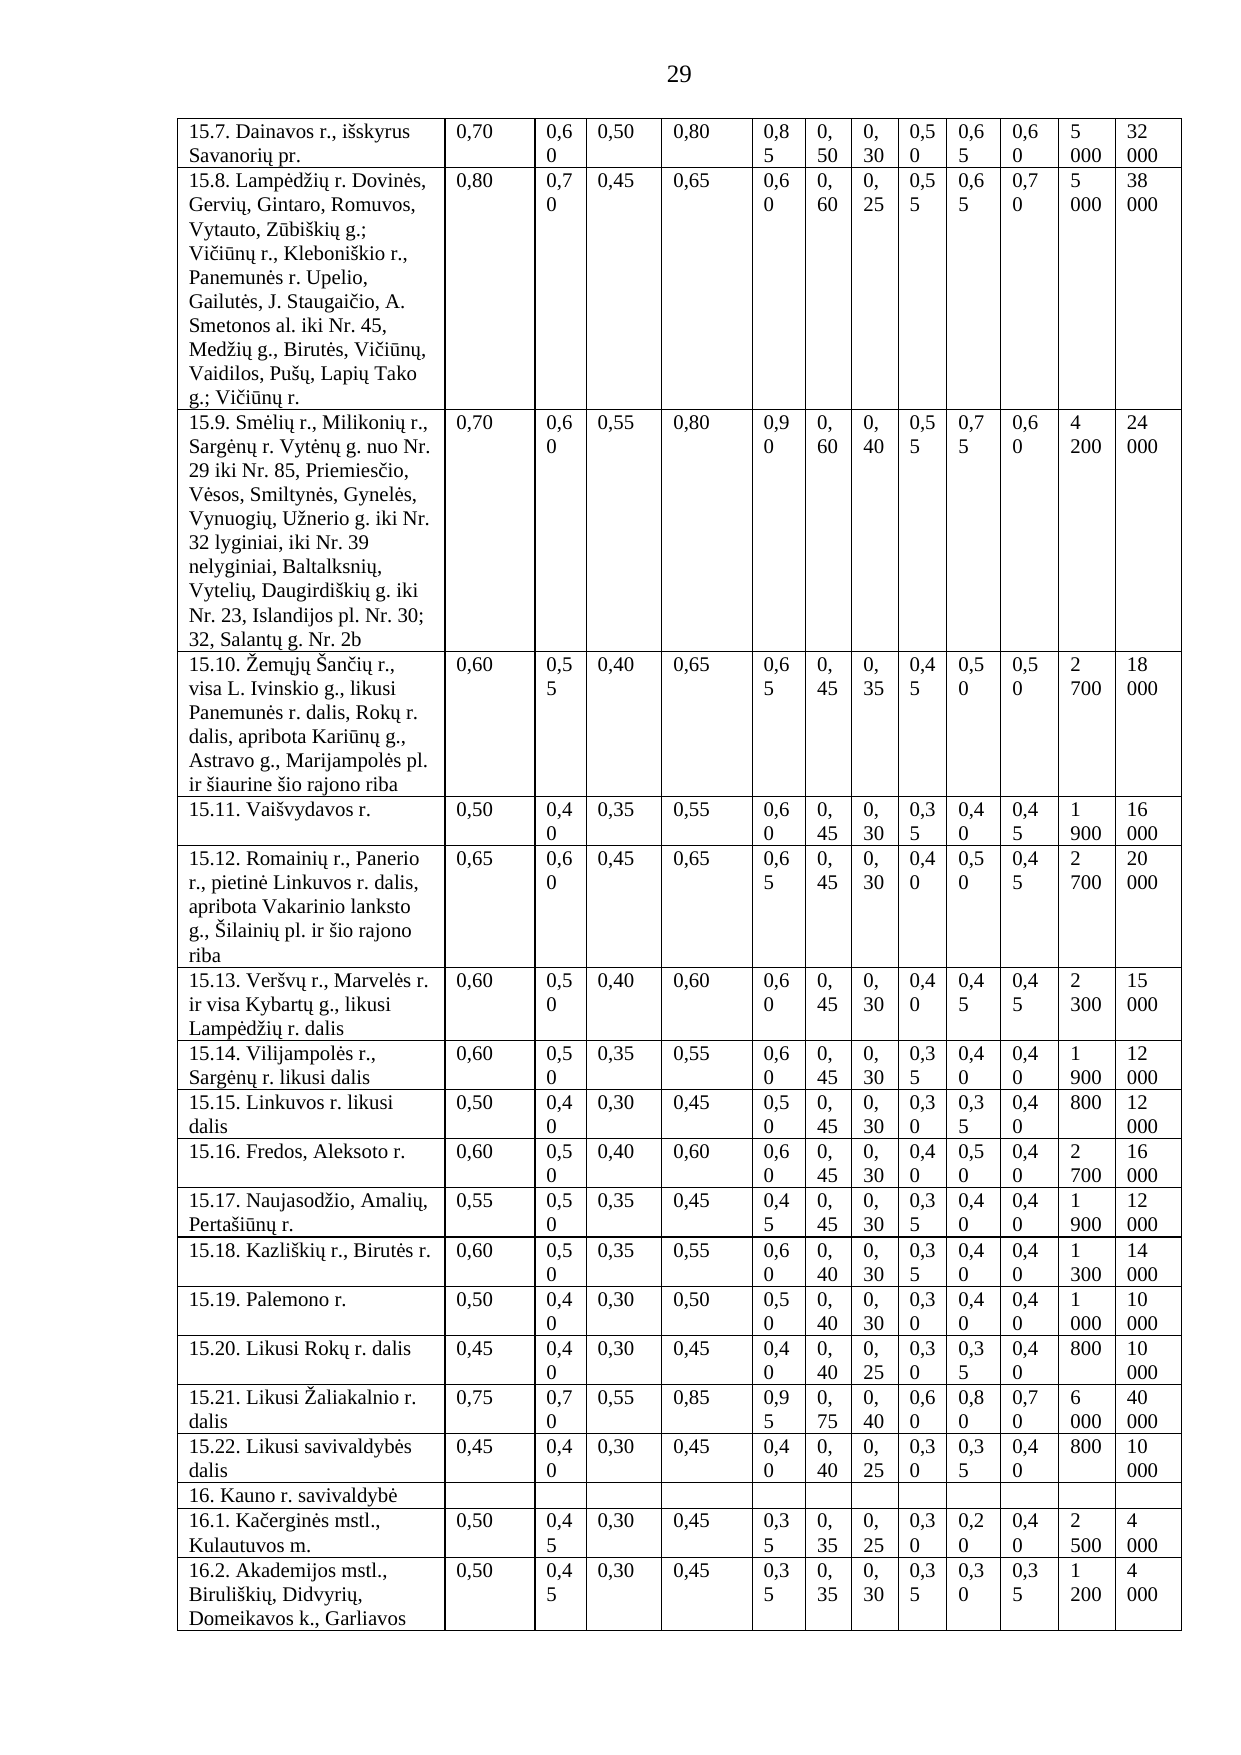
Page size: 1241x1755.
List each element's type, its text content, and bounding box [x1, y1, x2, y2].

table_cell 0,40 [806, 1238, 851, 1286]
table_cell 0,60 [899, 1385, 946, 1433]
table_cell 0,25 [852, 1509, 898, 1557]
table_cell 0,40 [536, 1090, 586, 1138]
table_cell [662, 1483, 752, 1507]
table_cell 800 [1059, 1434, 1115, 1482]
table_cell 0,80 [446, 168, 534, 409]
table_cell 0,60 [446, 968, 534, 1040]
table_cell [753, 1483, 805, 1507]
table_cell 0,35 [899, 1558, 946, 1630]
table_cell 15.13. Veršvų r., Marvelės r. ir visa Kybartų g., likusi Lampėdžių r. dalis [178, 968, 444, 1040]
table_cell 0,50 [536, 1188, 586, 1236]
table_cell 12 000 [1116, 1041, 1181, 1089]
table_cell 0,35 [753, 1558, 805, 1630]
table_cell 0,45 [947, 968, 1000, 1040]
table_cell 0,60 [753, 968, 805, 1040]
table_cell 0,30 [899, 1434, 946, 1482]
table_cell 0,55 [899, 410, 946, 651]
table_cell [1116, 1483, 1181, 1507]
table_cell 0,35 [587, 797, 661, 845]
table_cell 0,55 [536, 652, 586, 796]
table_cell 0,40 [852, 410, 898, 651]
table_cell 0,40 [806, 1434, 851, 1482]
table_cell 0,60 [753, 168, 805, 409]
table_cell 0,30 [852, 119, 898, 167]
table_cell 0,40 [753, 1336, 805, 1384]
table_cell 0,50 [536, 1041, 586, 1089]
table_cell 0,30 [852, 1188, 898, 1236]
table_cell 0,45 [587, 168, 661, 409]
table_cell 0,40 [899, 968, 946, 1040]
table_cell 800 [1059, 1336, 1115, 1384]
table_cell 0,35 [806, 1558, 851, 1630]
table_cell 15.8. Lampėdžių r. Dovinės, Gervių, Gintaro, Romuvos, Vytauto, Zūbiškių g.; Vičiūnų r., Kleboniškio r., Panemunės r. Upelio, Gailutės, J. Staugaičio, A. Smetonos al. iki Nr. 45, Medžių g., Birutės, Vičiūnų, Vaidilos, Pušų, Lapių Tako g.; Vičiūnų r. [178, 168, 444, 409]
table_cell 0,40 [899, 1139, 946, 1187]
table_cell 0,45 [446, 1434, 534, 1482]
table_cell 0,35 [947, 1336, 1000, 1384]
table_cell 0,80 [947, 1385, 1000, 1433]
table_cell 0,60 [753, 797, 805, 845]
table_cell 0,50 [446, 797, 534, 845]
table_cell 0,60 [446, 652, 534, 796]
table_cell 2 700 [1059, 652, 1115, 796]
table_cell 0,30 [899, 1336, 946, 1384]
table_cell 0,35 [899, 1238, 946, 1286]
table_cell 0,50 [899, 119, 946, 167]
table_cell [536, 1483, 586, 1507]
table_cell 15.16. Fredos, Aleksoto r. [178, 1139, 444, 1187]
table_cell 0,70 [536, 1385, 586, 1433]
table_cell 0,30 [852, 1090, 898, 1138]
table_cell 0,70 [446, 410, 534, 651]
table_cell 0,60 [446, 1041, 534, 1089]
table_cell 2 700 [1059, 846, 1115, 967]
table_cell 4 000 [1116, 1509, 1181, 1557]
table_cell 0,40 [753, 1434, 805, 1482]
table_cell 0,75 [947, 410, 1000, 651]
table_cell 0,70 [1001, 168, 1058, 409]
table_cell 0,55 [899, 168, 946, 409]
table_cell 0,30 [852, 968, 898, 1040]
table_cell 0,50 [753, 1287, 805, 1335]
table_cell 0,60 [536, 410, 586, 651]
table_cell 16.1. Kačerginės mstl., Kulautuvos m. [178, 1509, 444, 1557]
table_cell 0,80 [662, 119, 752, 167]
table_cell 0,40 [536, 1336, 586, 1384]
table_cell 0,30 [587, 1558, 661, 1630]
table_cell 15.18. Kazliškių r., Birutės r. [178, 1238, 444, 1286]
table_cell 0,40 [947, 1188, 1000, 1236]
table_cell 0,35 [899, 1188, 946, 1236]
table_cell 0,60 [662, 968, 752, 1040]
table_cell 2 300 [1059, 968, 1115, 1040]
table_cell 0,40 [899, 846, 946, 967]
table_cell 0,35 [587, 1188, 661, 1236]
table_cell 0,40 [1001, 1238, 1058, 1286]
table_cell 800 [1059, 1090, 1115, 1138]
table_cell 0,40 [1001, 1434, 1058, 1482]
table_cell 0,50 [806, 119, 851, 167]
table_cell 10 000 [1116, 1434, 1181, 1482]
table_cell 0,40 [1001, 1509, 1058, 1557]
table_cell 0,45 [662, 1336, 752, 1384]
table_cell 0,55 [587, 410, 661, 651]
table_cell 0,40 [1001, 1188, 1058, 1236]
table_cell 0,65 [662, 846, 752, 967]
table_cell 0,65 [947, 168, 1000, 409]
table_cell 0,45 [446, 1336, 534, 1384]
table_cell 0,65 [753, 652, 805, 796]
table_cell 15.11. Vaišvydavos r. [178, 797, 444, 845]
table_cell 0,30 [852, 1139, 898, 1187]
table_cell 0,30 [852, 1558, 898, 1630]
table_cell 0,50 [1001, 652, 1058, 796]
table_cell 0,45 [1001, 846, 1058, 967]
table_cell 0,30 [852, 1041, 898, 1089]
table_cell 0,20 [947, 1509, 1000, 1557]
table_cell 15.15. Linkuvos r. likusi dalis [178, 1090, 444, 1138]
table_cell 15.12. Romainių r., Panerio r., pietinė Linkuvos r. dalis, apribota Vakarinio lanksto g., Šilainių pl. ir šio rajono riba [178, 846, 444, 967]
table_cell 0,30 [852, 846, 898, 967]
table_cell 0,30 [587, 1287, 661, 1335]
table_cell 0,50 [446, 1509, 534, 1557]
table_cell 0,80 [662, 410, 752, 651]
table_cell 15.19. Palemono r. [178, 1287, 444, 1335]
table_cell 0,60 [753, 1041, 805, 1089]
table_cell 0,45 [536, 1558, 586, 1630]
table_cell 0,75 [806, 1385, 851, 1433]
table_cell [947, 1483, 1000, 1507]
table_cell 0,30 [852, 1287, 898, 1335]
table_cell 0,40 [536, 1434, 586, 1482]
table_cell 0,30 [587, 1336, 661, 1384]
table_cell 0,35 [587, 1238, 661, 1286]
table_cell 0,45 [1001, 797, 1058, 845]
table_cell 0,50 [446, 1287, 534, 1335]
table_cell 0,55 [446, 1188, 534, 1236]
table_cell 0,50 [753, 1090, 805, 1138]
table_cell 0,35 [947, 1434, 1000, 1482]
table_cell 0,45 [662, 1434, 752, 1482]
table_cell 40 000 [1116, 1385, 1181, 1433]
table_cell 2 700 [1059, 1139, 1115, 1187]
table_cell 15.20. Likusi Rokų r. dalis [178, 1336, 444, 1384]
table_cell 0,50 [536, 1238, 586, 1286]
table_cell [806, 1483, 851, 1507]
table_cell 10 000 [1116, 1336, 1181, 1384]
table_cell 0,30 [587, 1509, 661, 1557]
table_cell 0,40 [536, 1287, 586, 1335]
table_cell 0,55 [662, 797, 752, 845]
table_cell 0,50 [536, 1139, 586, 1187]
table_cell 0,35 [899, 797, 946, 845]
table_cell 1 900 [1059, 1041, 1115, 1089]
table_cell [446, 1483, 534, 1507]
table_cell 0,65 [446, 846, 534, 967]
table_cell 16 000 [1116, 1139, 1181, 1187]
table_cell 16. Kauno r. savivaldybė [178, 1483, 444, 1507]
table_cell [1001, 1483, 1058, 1507]
table_cell 0,60 [536, 119, 586, 167]
table_cell 0,65 [947, 119, 1000, 167]
table_cell 0,40 [587, 1139, 661, 1187]
table_cell 0,30 [899, 1090, 946, 1138]
table_cell 15.14. Vilijampolės r., Sargėnų r. likusi dalis [178, 1041, 444, 1089]
table_cell [852, 1483, 898, 1507]
table_cell 2 500 [1059, 1509, 1115, 1557]
table_cell 0,45 [662, 1188, 752, 1236]
table_cell 6 000 [1059, 1385, 1115, 1433]
table_cell 24 000 [1116, 410, 1181, 651]
table_cell 15 000 [1116, 968, 1181, 1040]
table_cell 0,30 [852, 797, 898, 845]
table_cell 0,30 [852, 1238, 898, 1286]
table_cell 0,40 [947, 1238, 1000, 1286]
table_cell 0,60 [446, 1238, 534, 1286]
table_cell 0,70 [446, 119, 534, 167]
table_cell 0,35 [587, 1041, 661, 1089]
table_cell 0,45 [806, 652, 851, 796]
table_cell 0,45 [806, 1188, 851, 1236]
table_cell 0,65 [753, 846, 805, 967]
table_cell 0,45 [753, 1188, 805, 1236]
table_cell 0,35 [753, 1509, 805, 1557]
table_cell 0,50 [536, 968, 586, 1040]
table_cell 16.2. Akademijos mstl., Biruliškių, Didvyrių, Domeikavos k., Garliavos [178, 1558, 444, 1630]
table_cell 0,35 [899, 1041, 946, 1089]
table_cell 12 000 [1116, 1090, 1181, 1138]
table_cell 0,70 [1001, 1385, 1058, 1433]
table_cell 0,60 [753, 1139, 805, 1187]
table_cell 0,60 [536, 846, 586, 967]
table_cell 0,30 [899, 1509, 946, 1557]
table_cell 0,65 [662, 168, 752, 409]
table_cell 0,40 [1001, 1139, 1058, 1187]
table_cell 0,45 [536, 1509, 586, 1557]
table_cell 4 000 [1116, 1558, 1181, 1630]
table_cell 0,45 [662, 1558, 752, 1630]
table_cell 0,45 [806, 797, 851, 845]
table_cell 1 900 [1059, 797, 1115, 845]
table_cell 0,30 [899, 1287, 946, 1335]
table_cell 0,45 [587, 846, 661, 967]
table_cell 15.9. Smėlių r., Milikonių r., Sargėnų r. Vytėnų g. nuo Nr. 29 iki Nr. 85, Priemiesčio, Vėsos, Smiltynės, Gynelės, Vynuogių, Užnerio g. iki Nr. 32 lyginiai, iki Nr. 39 nelyginiai, Baltalksnių, Vytelių, Daugirdiškių g. iki Nr. 23, Islandijos pl. Nr. 30; 32, Salantų g. Nr. 2b [178, 410, 444, 651]
table_cell 0,95 [753, 1385, 805, 1433]
table_cell 0,60 [1001, 410, 1058, 651]
table_cell 0,45 [806, 1041, 851, 1089]
table_cell 0,50 [947, 1139, 1000, 1187]
table_cell 0,25 [852, 1336, 898, 1384]
table_cell 20 000 [1116, 846, 1181, 967]
table_cell 0,40 [1001, 1041, 1058, 1089]
table_cell 1 900 [1059, 1188, 1115, 1236]
table_cell 0,60 [753, 1238, 805, 1286]
table_cell 0,60 [446, 1139, 534, 1187]
table_cell 0,35 [1001, 1558, 1058, 1630]
table_cell 0,35 [852, 652, 898, 796]
table_cell 0,60 [806, 410, 851, 651]
table_cell [587, 1483, 661, 1507]
table_cell 0,45 [662, 1090, 752, 1138]
table_cell 0,50 [446, 1558, 534, 1630]
table_cell 0,40 [852, 1385, 898, 1433]
table_cell 0,45 [662, 1509, 752, 1557]
table_cell 0,70 [536, 168, 586, 409]
table_cell 18 000 [1116, 652, 1181, 796]
table_cell 0,30 [947, 1558, 1000, 1630]
table_cell [899, 1483, 946, 1507]
table_cell 0,60 [806, 168, 851, 409]
table_cell 0,50 [947, 846, 1000, 967]
table_cell 0,50 [587, 119, 661, 167]
table_cell 0,55 [662, 1238, 752, 1286]
table_cell 0,35 [806, 1509, 851, 1557]
table_cell 0,40 [947, 1287, 1000, 1335]
table_cell 12 000 [1116, 1188, 1181, 1236]
table_cell 0,55 [662, 1041, 752, 1089]
table_cell 0,35 [947, 1090, 1000, 1138]
table_cell 0,30 [587, 1434, 661, 1482]
table_cell 0,55 [587, 1385, 661, 1433]
table_cell 0,40 [1001, 1090, 1058, 1138]
table_cell 0,65 [662, 652, 752, 796]
table_cell 0,60 [662, 1139, 752, 1187]
table_cell 0,85 [753, 119, 805, 167]
table_cell 15.22. Likusi savivaldybės dalis [178, 1434, 444, 1482]
table_cell 1 200 [1059, 1558, 1115, 1630]
table_cell 1 000 [1059, 1287, 1115, 1335]
table_cell 1 300 [1059, 1238, 1115, 1286]
table_cell 0,25 [852, 168, 898, 409]
table_cell 0,85 [662, 1385, 752, 1433]
table_cell 0,90 [753, 410, 805, 651]
table_cell 0,45 [806, 846, 851, 967]
table_cell 0,45 [1001, 968, 1058, 1040]
table_cell 0,40 [1001, 1336, 1058, 1384]
table_cell 0,50 [662, 1287, 752, 1335]
table_cell 15.10. Žemųjų Šančių r., visa L. Ivinskio g., likusi Panemunės r. dalis, Rokų r. dalis, apribota Kariūnų g., Astravo g., Marijampolės pl. ir šiaurine šio rajono riba [178, 652, 444, 796]
table_cell 0,40 [947, 797, 1000, 845]
table_cell 0,75 [446, 1385, 534, 1433]
table_cell 4 200 [1059, 410, 1115, 651]
table_cell 0,40 [806, 1287, 851, 1335]
table_cell 0,25 [852, 1434, 898, 1482]
table_cell 14 000 [1116, 1238, 1181, 1286]
table_cell 5 000 [1059, 168, 1115, 409]
table_cell 0,60 [1001, 119, 1058, 167]
table_cell 0,50 [446, 1090, 534, 1138]
table_cell 32 000 [1116, 119, 1181, 167]
table_cell 0,40 [587, 968, 661, 1040]
table_cell 0,40 [536, 797, 586, 845]
table_cell [1059, 1483, 1115, 1507]
table_cell 0,40 [587, 652, 661, 796]
table_cell 0,45 [806, 968, 851, 1040]
table_cell 0,40 [947, 1041, 1000, 1089]
table_cell 0,30 [587, 1090, 661, 1138]
table_cell 0,45 [806, 1139, 851, 1187]
table_cell 15.7. Dainavos r., išskyrus Savanorių pr. [178, 119, 444, 167]
table_cell 5 000 [1059, 119, 1115, 167]
table_cell 0,45 [806, 1090, 851, 1138]
table_cell 0,50 [947, 652, 1000, 796]
table_cell 0,45 [899, 652, 946, 796]
table_cell 16 000 [1116, 797, 1181, 845]
table_cell 10 000 [1116, 1287, 1181, 1335]
table_cell 15.17. Naujasodžio, Amalių, Pertašiūnų r. [178, 1188, 444, 1236]
table_cell 15.21. Likusi Žaliakalnio r. dalis [178, 1385, 444, 1433]
table_cell 38 000 [1116, 168, 1181, 409]
table_cell 0,40 [806, 1336, 851, 1384]
table_cell 0,40 [1001, 1287, 1058, 1335]
